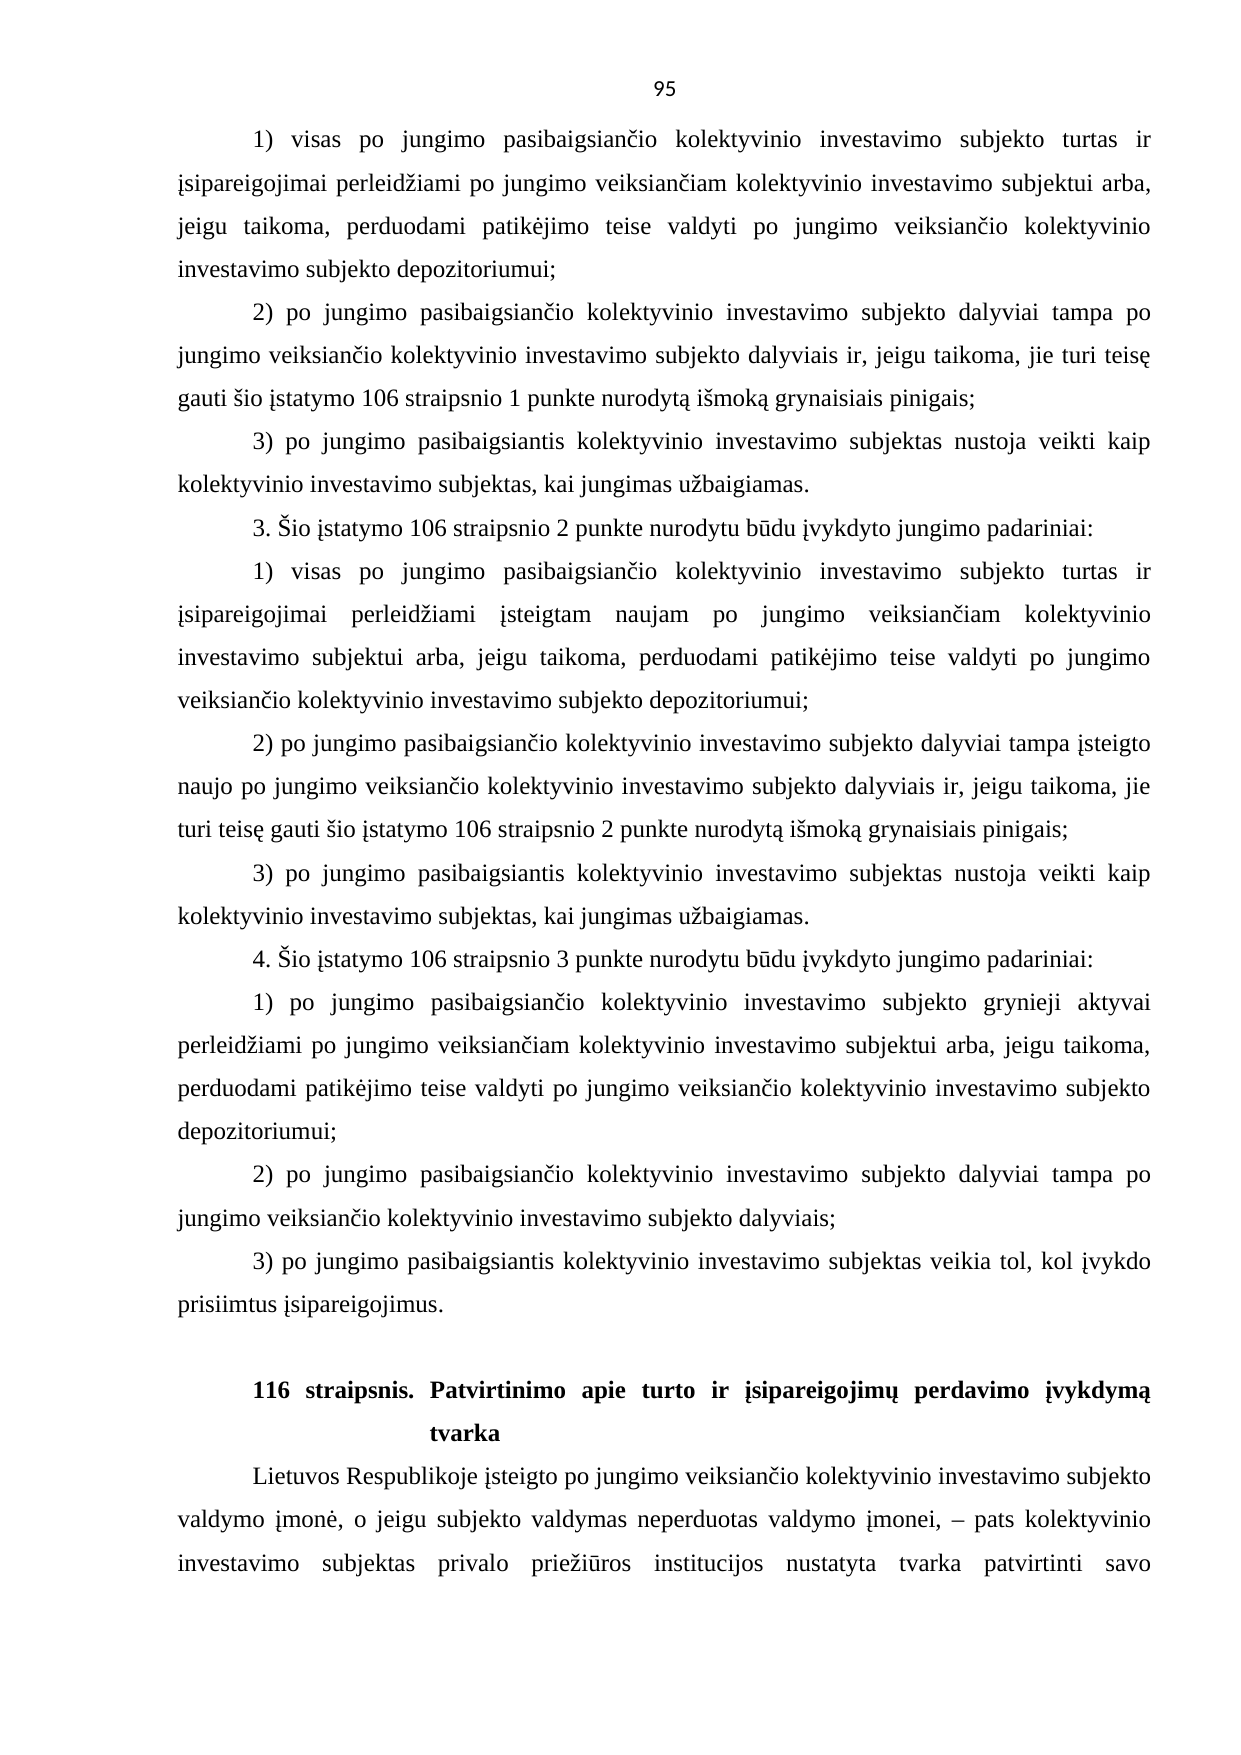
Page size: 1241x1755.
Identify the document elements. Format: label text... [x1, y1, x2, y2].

text 2) po jungimo pasibaigsiančio kolektyvinio investavimo subjekto dalyviai tampa po jungimo veiksiančio kolektyvinio investavimo subjekto dalyviais; [177, 1159, 1152, 1231]
text 1) po jungimo pasibaigsiančio kolektyvinio investavimo subjekto grynieji aktyvai perleidžiami po jungimo veiksiančiam kolektyvinio investavimo subjektui arba, jeigu taikoma, perduodami patikėjimo teise valdyti po jungimo veiksiančio kolektyvinio investavimo subjekto depozitoriumui; [177, 987, 1152, 1145]
text 1) visas po jungimo pasibaigsiančio kolektyvinio investavimo subjekto turtas ir įsipareigojimai perleidžiami įsteigtam naujam po jungimo veiksiančiam kolektyvinio investavimo subjektui arba, jeigu taikoma, perduodami patikėjimo teise valdyti po jungimo veiksiančio kolektyvinio investavimo subjekto depozitoriumui; [177, 556, 1152, 714]
text 4. Šio įstatymo 106 straipsnio 3 punkte nurodytu būdu įvykdyto jungimo padariniai: [177, 944, 1152, 973]
text 3. Šio įstatymo 106 straipsnio 2 punkte nurodytu būdu įvykdyto jungimo padariniai: [177, 513, 1152, 541]
text 2) po jungimo pasibaigsiančio kolektyvinio investavimo subjekto dalyviai tampa įsteigto naujo po jungimo veiksiančio kolektyvinio investavimo subjekto dalyviais ir, jeigu taikoma, jie turi teisę gauti šio įstatymo 106 straipsnio 2 punkte nurodytą išmoką grynaisiais pinigais; [177, 728, 1152, 843]
text 1) visas po jungimo pasibaigsiančio kolektyvinio investavimo subjekto turtas ir įsipareigojimai perleidžiami po jungimo veiksiančiam kolektyvinio investavimo subjektui arba, jeigu taikoma, perduodami patikėjimo teise valdyti po jungimo veiksiančio kolektyvinio investavimo subjekto depozitoriumui; [177, 124, 1152, 283]
text 116 straipsnis. Patvirtinimo apie turto ir įsipareigojimų perdavimo įvykdymą tvarka [252, 1375, 1152, 1447]
text 3) po jungimo pasibaigsiantis kolektyvinio investavimo subjektas veikia tol, kol įvykdo prisiimtus įsipareigojimus. [177, 1246, 1152, 1318]
text Lietuvos Respublikoje įsteigto po jungimo veiksiančio kolektyvinio investavimo subjekto valdymo įmonė, o jeigu subjekto valdymas neperduotas valdymo įmonei, – pats kolektyvinio investavimo subjektas privalo priežiūros institucijos nustatyta tvarka patvirtinti savo [177, 1461, 1152, 1576]
text 2) po jungimo pasibaigsiančio kolektyvinio investavimo subjekto dalyviai tampa po jungimo veiksiančio kolektyvinio investavimo subjekto dalyviais ir, jeigu taikoma, jie turi teisę gauti šio įstatymo 106 straipsnio 1 punkte nurodytą išmoką grynaisiais pinigais; [177, 297, 1152, 412]
text 3) po jungimo pasibaigsiantis kolektyvinio investavimo subjektas nustoja veikti kaip kolektyvinio investavimo subjektas, kai jungimas užbaigiamas. [177, 426, 1152, 498]
text 3) po jungimo pasibaigsiantis kolektyvinio investavimo subjektas nustoja veikti kaip kolektyvinio investavimo subjektas, kai jungimas užbaigiamas. [177, 858, 1152, 929]
